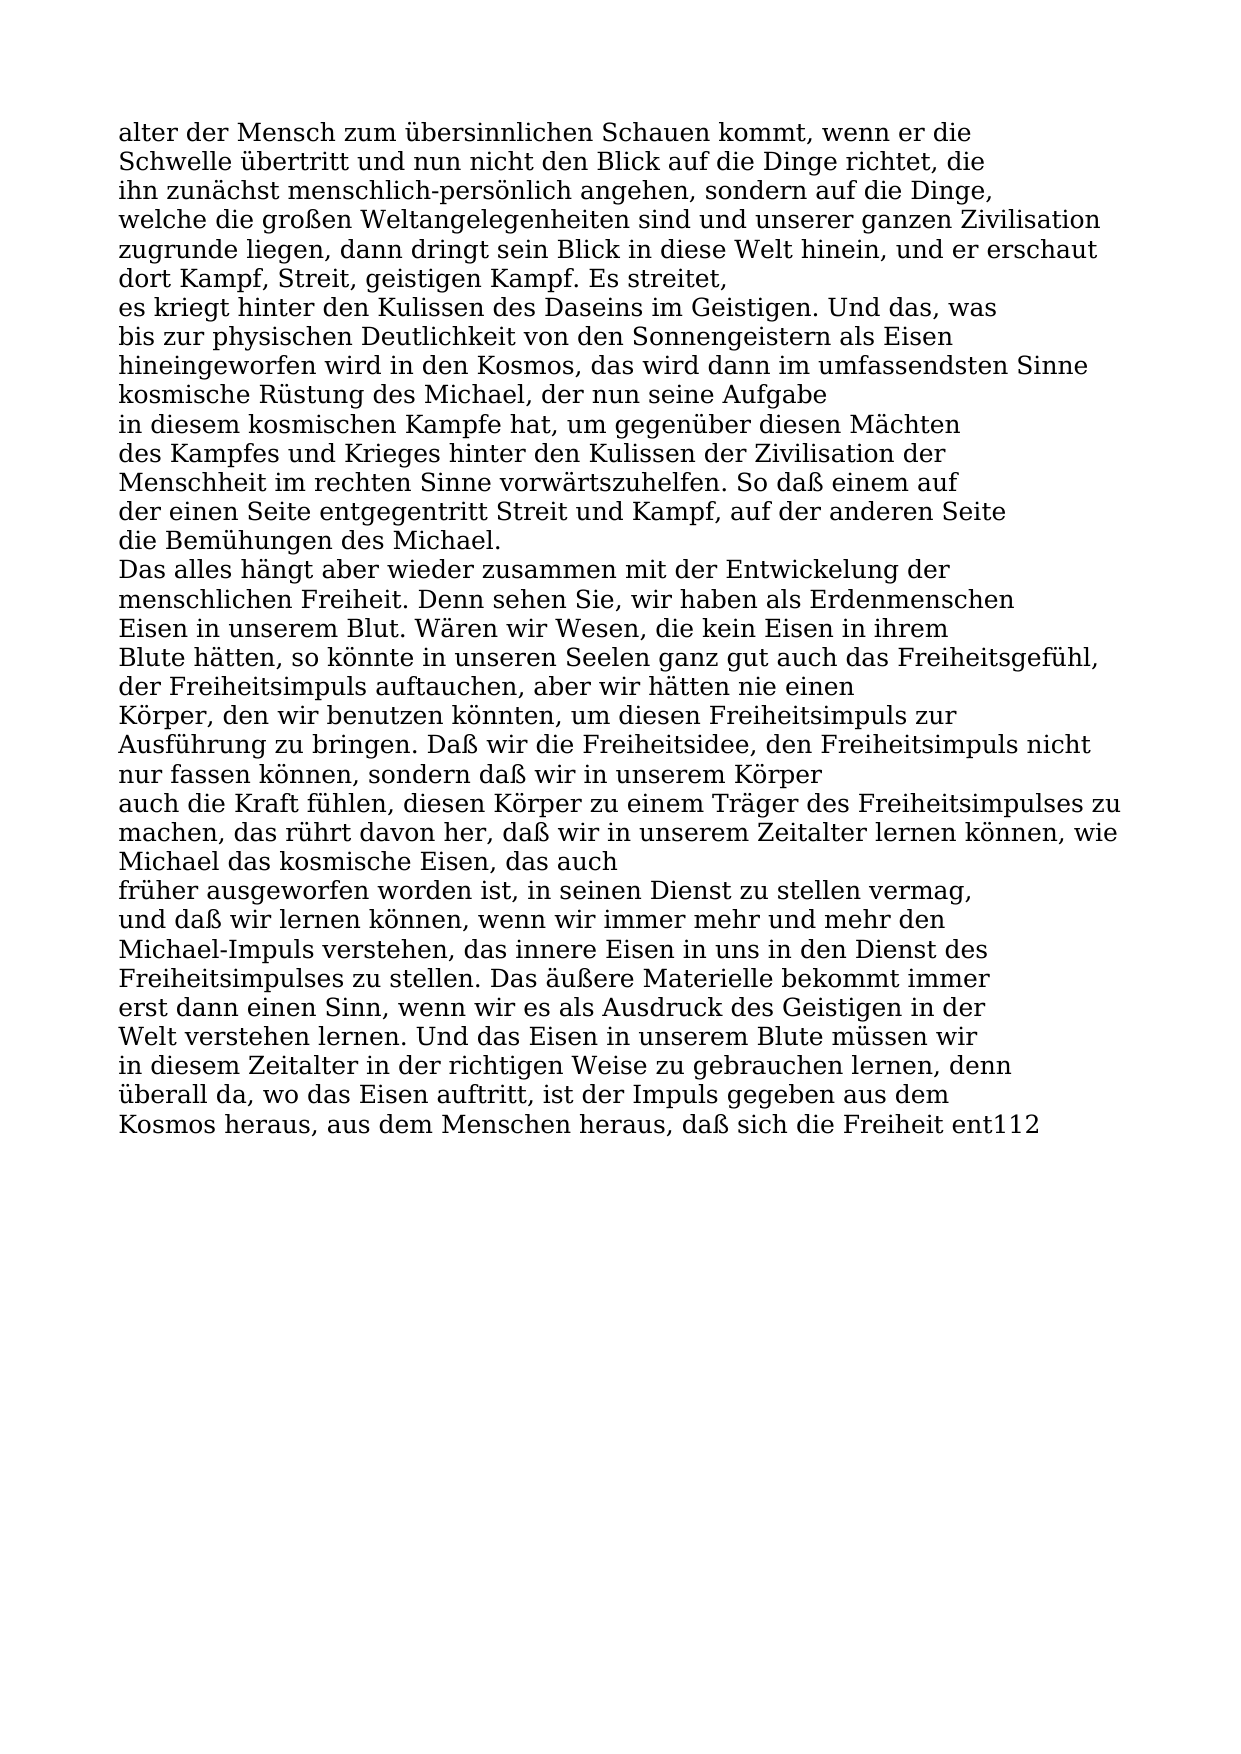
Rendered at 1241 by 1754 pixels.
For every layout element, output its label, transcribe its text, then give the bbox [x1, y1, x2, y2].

text früher ausgeworfen worden ist, in seinen Dienst zu stellen vermag, [118, 876, 1122, 906]
text und daß wir lernen können, wenn wir immer mehr und mehr den [118, 906, 1122, 935]
text in diesem kosmischen Kampfe hat, um gegenüber diesen Mächten [118, 410, 1122, 439]
text Eisen in unserem Blut. Wären wir Wesen, die kein Eisen in ihrem [118, 614, 1122, 643]
text Schwelle übertritt und nun nicht den Blick auf die Dinge richtet, die [118, 147, 1122, 176]
text bis zur physischen Deutlichkeit von den Sonnengeistern als Eisen [118, 322, 1122, 351]
text erst dann einen Sinn, wenn wir es als Ausdruck des Geistigen in der [118, 993, 1122, 1022]
text der einen Seite entgegentritt Streit und Kampf, auf der anderen Seite [118, 497, 1122, 526]
text Menschheit im rechten Sinne vorwärtszuhelfen. So daß einem auf [118, 468, 1122, 497]
text Blute hätten, so könnte in unseren Seelen ganz gut auch das Freiheitsgefühl, der Freiheitsimpuls auftauchen, aber wir hätten nie einen [118, 643, 1122, 701]
text Das alles hängt aber wieder zusammen mit der Entwickelung der [118, 556, 1122, 585]
text Ausführung zu bringen. Daß wir die Freiheitsidee, den Freiheitsimpuls nicht nur fassen können, sondern daß wir in unserem Körper [118, 731, 1122, 789]
text welche die großen Weltangelegenheiten sind und unserer ganzen Zivilisation zugrunde liegen, dann dringt sein Blick in diese Welt hinein, und er erschaut dort Kampf, Streit, geistigen Kampf. Es streitet, [118, 206, 1122, 293]
text menschlichen Freiheit. Denn sehen Sie, wir haben als Erdenmenschen [118, 585, 1122, 614]
text überall da, wo das Eisen auftritt, ist der Impuls gegeben aus dem [118, 1081, 1122, 1110]
text in diesem Zeitalter in der richtigen Weise zu gebrauchen lernen, denn [118, 1051, 1122, 1081]
text es kriegt hinter den Kulissen des Daseins im Geistigen. Und das, was [118, 293, 1122, 322]
text die Bemühungen des Michael. [118, 526, 1122, 556]
text Körper, den wir benutzen könnten, um diesen Freiheitsimpuls zur [118, 701, 1122, 731]
text Freiheitsimpulses zu stellen. Das äußere Materielle bekommt immer [118, 964, 1122, 993]
text des Kampfes und Krieges hinter den Kulissen der Zivilisation der [118, 439, 1122, 468]
text Welt verstehen lernen. Und das Eisen in unserem Blute müssen wir [118, 1022, 1122, 1051]
text Kosmos heraus, aus dem Menschen heraus, daß sich die Freiheit ent112 [118, 1110, 1122, 1139]
text hineingeworfen wird in den Kosmos, das wird dann im umfassendsten Sinne kosmische Rüstung des Michael, der nun seine Aufgabe [118, 351, 1122, 410]
text alter der Mensch zum übersinnlichen Schauen kommt, wenn er die [118, 118, 1122, 147]
text auch die Kraft fühlen, diesen Körper zu einem Träger des Freiheitsimpulses zu machen, das rührt davon her, daß wir in unserem Zeitalter lernen können, wie Michael das kosmische Eisen, das auch [118, 789, 1122, 876]
text Michael-Impuls verstehen, das innere Eisen in uns in den Dienst des [118, 935, 1122, 964]
text ihn zunächst menschlich-persönlich angehen, sondern auf die Dinge, [118, 176, 1122, 206]
